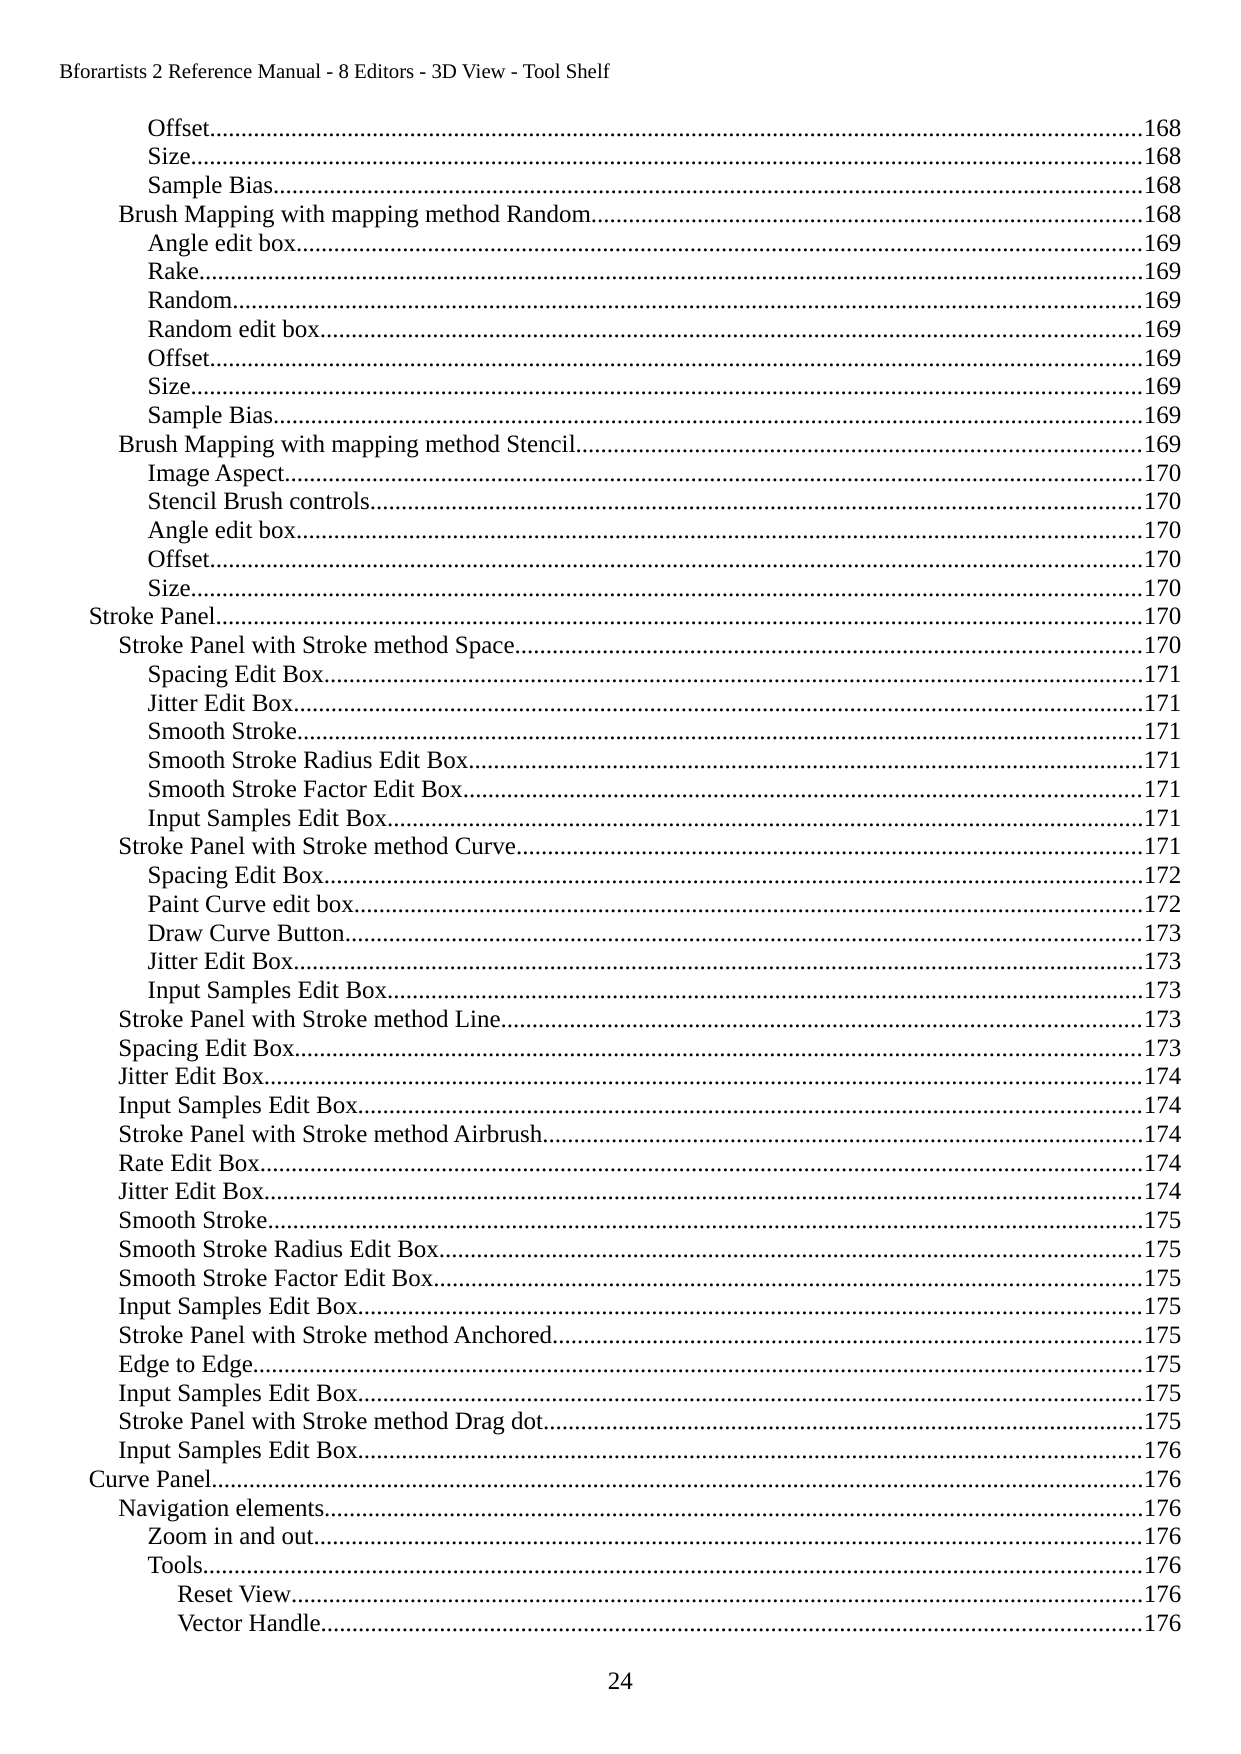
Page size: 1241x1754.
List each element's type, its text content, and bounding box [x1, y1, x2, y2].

text Zoom in and out 176 [147, 1521, 1181, 1550]
text Angle edit box 170 [147, 515, 1181, 544]
text Stroke Panel with Stroke method Anchored 175 [118, 1320, 1181, 1349]
text Input Samples Edit Box 175 [118, 1291, 1181, 1320]
text Paint Curve edit box 172 [147, 889, 1181, 918]
text Stroke Panel with Stroke method Line 173 [118, 1004, 1181, 1033]
text Rake 169 [147, 256, 1181, 285]
text Reset View 176 [177, 1579, 1181, 1608]
text Input Samples Edit Box 176 [118, 1435, 1181, 1464]
text Offset 170 [147, 544, 1181, 573]
text Stroke Panel with Stroke method Drag dot 175 [118, 1406, 1181, 1435]
text Stencil Brush controls 170 [147, 486, 1181, 515]
text Smooth Stroke Factor Edit Box 175 [118, 1263, 1181, 1291]
text Brush Mapping with mapping method Random 168 [118, 199, 1181, 228]
text Jitter Edit Box 174 [118, 1061, 1181, 1090]
text Rate Edit Box 174 [118, 1148, 1181, 1176]
text Brush Mapping with mapping method Stencil 169 [118, 429, 1181, 458]
text Offset 169 [147, 343, 1181, 371]
text Size 169 [147, 371, 1181, 400]
text Spacing Edit Box 173 [118, 1033, 1181, 1061]
text Sample Bias 169 [147, 400, 1181, 429]
text Spacing Edit Box 172 [147, 860, 1181, 889]
text Input Samples Edit Box 171 [147, 803, 1181, 831]
text Input Samples Edit Box 174 [118, 1090, 1181, 1119]
text Edge to Edge 175 [118, 1349, 1181, 1378]
text Angle edit box 169 [147, 228, 1181, 256]
text Vector Handle 176 [177, 1608, 1181, 1636]
text Size 170 [147, 573, 1181, 601]
text Stroke Panel with Stroke method Airbrush 174 [118, 1119, 1181, 1148]
text Smooth Stroke 171 [147, 716, 1181, 745]
text Navigation elements 176 [118, 1493, 1181, 1521]
text Jitter Edit Box 171 [147, 688, 1181, 716]
text Jitter Edit Box 173 [147, 946, 1181, 975]
text Smooth Stroke Radius Edit Box 175 [118, 1234, 1181, 1263]
text Smooth Stroke 175 [118, 1205, 1181, 1234]
text Stroke Panel with Stroke method Curve 171 [118, 831, 1181, 860]
text Spacing Edit Box 171 [147, 659, 1181, 688]
text Random 169 [147, 285, 1181, 314]
text Smooth Stroke Radius Edit Box 171 [147, 745, 1181, 774]
text Draw Curve Button 173 [147, 918, 1181, 946]
text Stroke Panel 170 [88, 601, 1181, 630]
text Random edit box 169 [147, 314, 1181, 343]
text Offset 168 [147, 113, 1181, 141]
text Sample Bias 168 [147, 170, 1181, 199]
text Image Aspect 170 [147, 458, 1181, 486]
text Size 168 [147, 141, 1181, 170]
text Input Samples Edit Box 175 [118, 1378, 1181, 1406]
text Smooth Stroke Factor Edit Box 171 [147, 774, 1181, 803]
text Jitter Edit Box 174 [118, 1176, 1181, 1205]
text Stroke Panel with Stroke method Space 170 [118, 630, 1181, 659]
text Curve Panel 176 [88, 1464, 1181, 1493]
text Input Samples Edit Box 173 [147, 975, 1181, 1004]
text Tools 176 [147, 1550, 1181, 1579]
